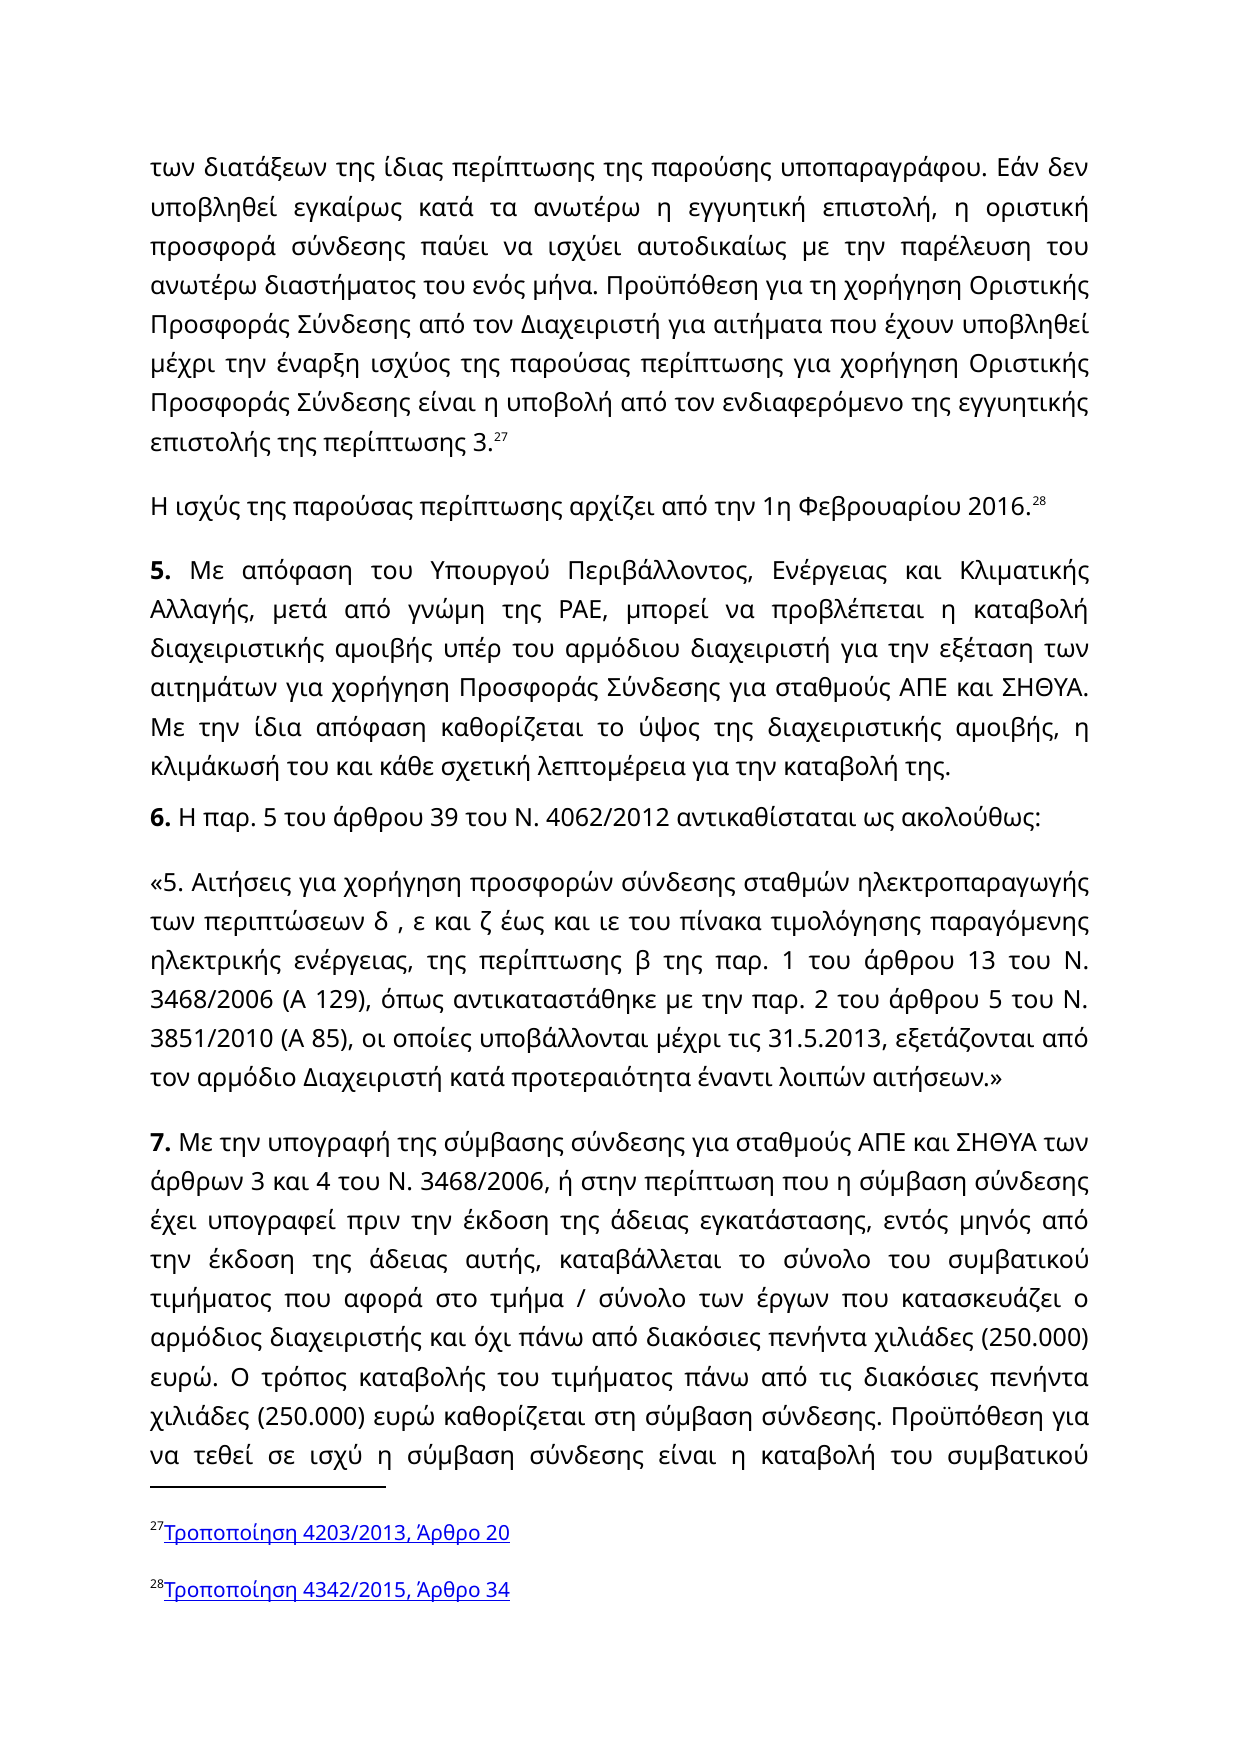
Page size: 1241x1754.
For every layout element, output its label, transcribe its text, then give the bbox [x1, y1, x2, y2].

text Τροποποίηση 4342/2015, Άρθρο 34 [150, 1576, 1090, 1604]
text 7. Με την υπογραφή της σύμβασης σύνδεσης για σταθμούς ΑΠΕ και ΣΗΘΥΑ των άρθρων 3 και 4 του Ν. 3468/2006, ή στην περίπτωση που η σύμβαση σύνδεσης έχει υπογραφεί πριν την έκδοση της άδειας εγκατάστασης, εντός μηνός από την έκδοση της άδειας αυτής, καταβάλλεται το σύνολο του συμβατικού τιμήματος που αφορά στο τμήμα / σύνολο των έργων που κατασκευάζει ο αρμόδιος διαχειριστής και όχι πάνω από διακόσιες πενήντα χιλιάδες (250.000) ευρώ. Ο τρόπος καταβολής του τιμήματος πάνω από τις διακόσιες πενήντα χιλιάδες (250.000) ευρώ καθορίζεται στη σύμβαση σύνδεσης. Προϋπόθεση για να τεθεί σε ισχύ η σύμβαση σύνδεσης είναι η καταβολή του συμβατικού [150, 1124, 1090, 1472]
text «5. Αιτήσεις για χορήγηση προσφορών σύνδεσης σταθμών ηλεκτροπαραγωγής των περιπτώσεων δ , ε και ζ έως και ιε του πίνακα τιμολόγησης παραγόμενης ηλεκτρικής ενέργειας, της περίπτωσης β της παρ. 1 του άρθρου 13 του Ν. 3468/2006 (Α 129), όπως αντικαταστάθηκε με την παρ. 2 του άρθρου 5 του Ν. 3851/2010 (Α 85), οι οποίες υποβάλλονται μέχρι τις 31.5.2013, εξετάζονται από τον αρμόδιο Διαχειριστή κατά προτεραιότητα έναντι λοιπών αιτήσεων.» [150, 864, 1090, 1094]
text Τροποποίηση 4203/2013, Άρθρο 20 [150, 1518, 1090, 1546]
text 6. Η παρ. 5 του άρθρου 39 του Ν. 4062/2012 αντικαθίσταται ως ακολούθως: [150, 800, 1090, 834]
text Η ισχύς της παρούσας περίπτωσης αρχίζει από την 1η Φεβρουαρίου 2016. [150, 488, 1090, 522]
text των διατάξεων της ίδιας περίπτωσης της παρούσης υποπαραγράφου. Εάν δεν υποβληθεί εγκαίρως κατά τα ανωτέρω η εγγυητική επιστολή, η οριστική προσφορά σύνδεσης παύει να ισχύει αυτοδικαίως με την παρέλευση του ανωτέρω διαστήματος του ενός μήνα. Προϋπόθεση για τη χορήγηση Οριστικής Προσφοράς Σύνδεσης από τον Διαχειριστή για αιτήματα που έχουν υποβληθεί μέχρι την έναρξη ισχύος της παρούσας περίπτωσης για χορήγηση Οριστικής Προσφοράς Σύνδεσης είναι η υποβολή από τον ενδιαφερόμενο της εγγυητικής επιστολής της περίπτωσης 3. [150, 150, 1090, 458]
text 5. Με απόφαση του Υπουργού Περιβάλλοντος, Ενέργειας και Κλιματικής Αλλαγής, μετά από γνώμη της ΡΑΕ, μπορεί να προβλέπεται η καταβολή διαχειριστικής αμοιβής υπέρ του αρμόδιου διαχειριστή για την εξέταση των αιτημάτων για χορήγηση Προσφοράς Σύνδεσης για σταθμούς ΑΠΕ και ΣΗΘΥΑ. Με την ίδια απόφαση καθορί­ζεται το ύψος της διαχειριστικής αμοιβής, η κλιμάκωσή του και κάθε σχετική λεπτομέρεια για την καταβολή της. [150, 552, 1090, 782]
